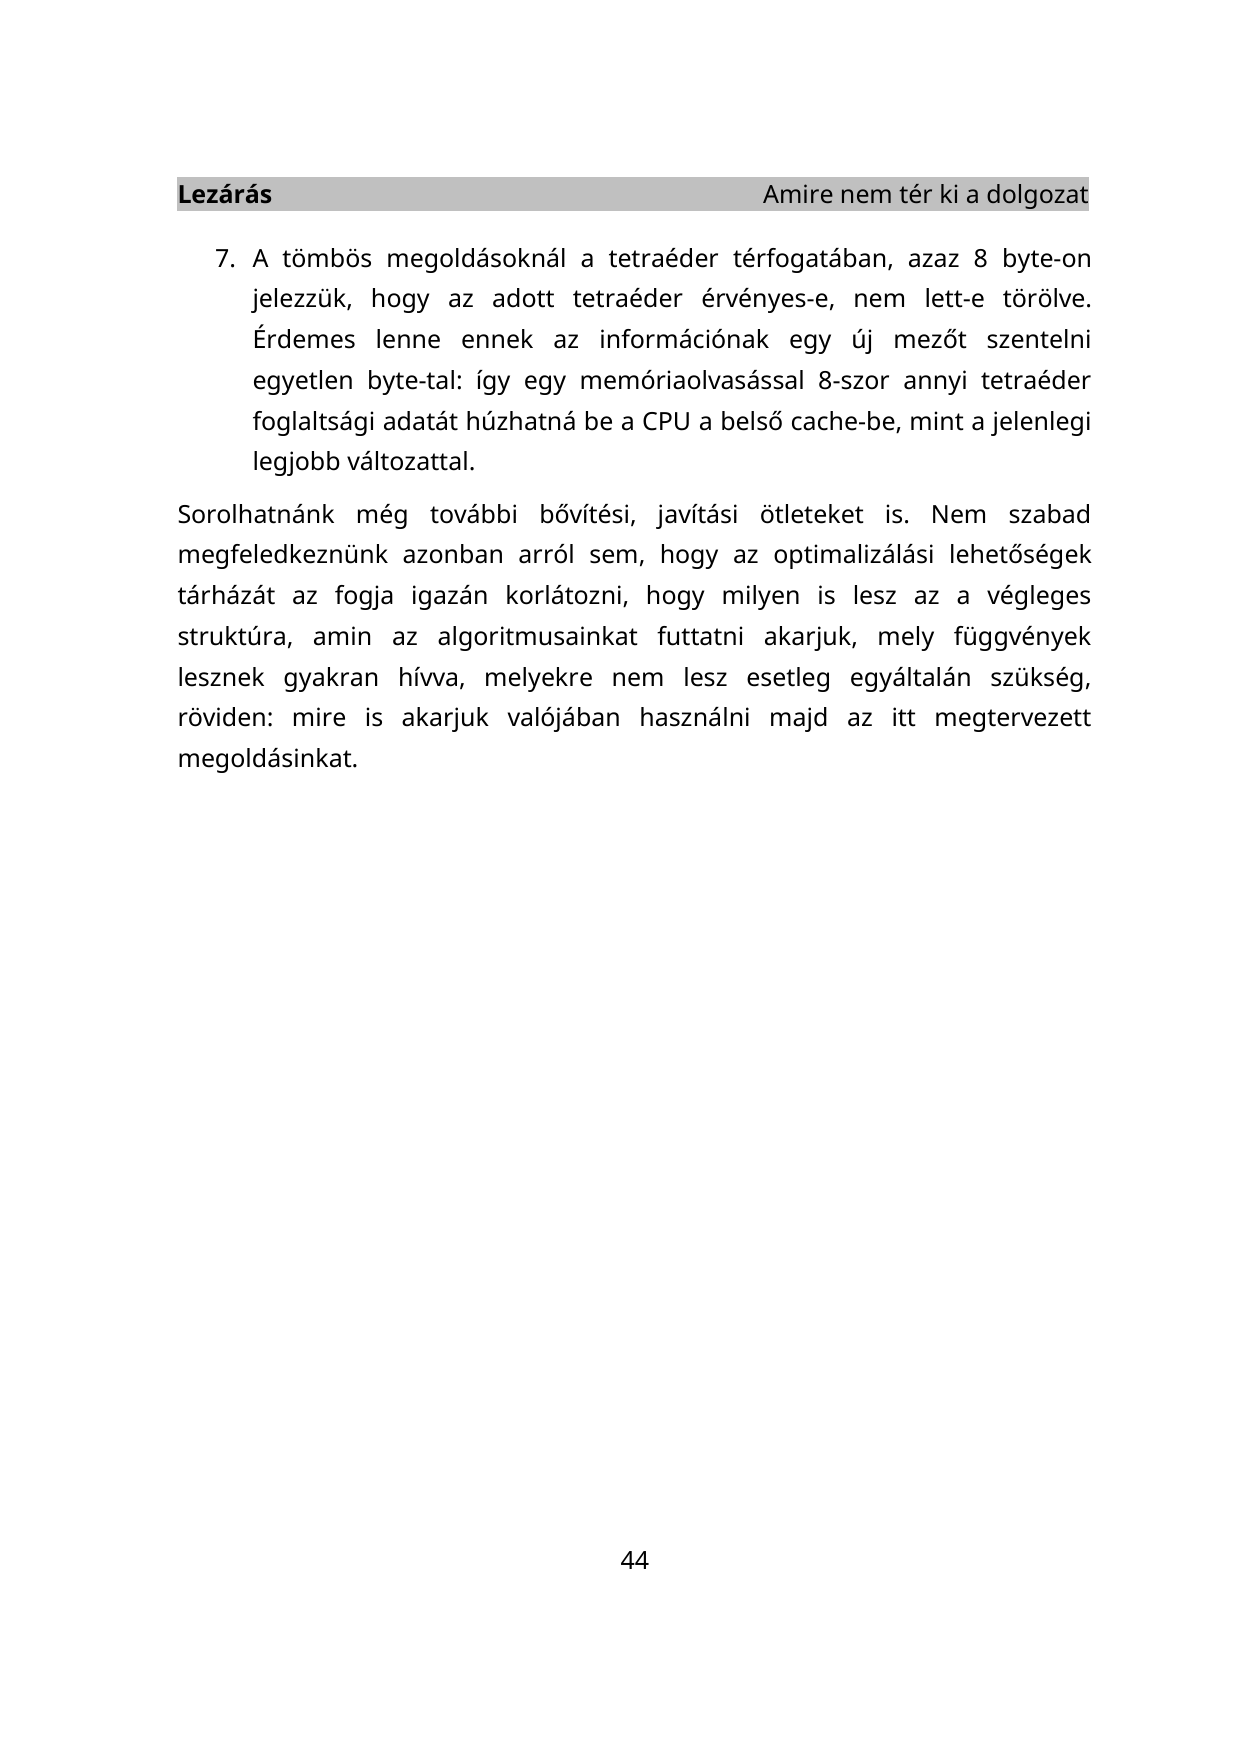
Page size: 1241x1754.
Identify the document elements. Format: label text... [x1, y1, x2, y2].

list A tömbös megoldásoknál a tetraéder térfogatában, azaz 8 byte-on jelezzük, hogy az adott tetraéder érvényes-e, nem lett-e törölve. Érdemes lenne ennek az információnak egy új mezőt szentelni egyetlen byte-tal: így egy memóriaolvasással 8-szor annyi tetraéder foglaltsági adatát húzhatná be a CPU a belső cache-be, mint a jelenlegi legjobb változattal. [215, 241, 1093, 478]
text Sorolhatnánk még további bővítési, javítási ötleteket is. Nem szabad megfeledkeznünk azonban arról sem, hogy az optimalizálási lehetőségek tárházát az fogja igazán korlátozni, hogy milyen is lesz az a végleges struktúra, amin az algoritmusainkat futtatni akarjuk, mely függvények lesznek gyakran hívva, melyekre nem lesz esetleg egyáltalán szükség, röviden: mire is akarjuk valójában használni majd az itt megtervezett megoldásinkat. [177, 497, 1093, 775]
